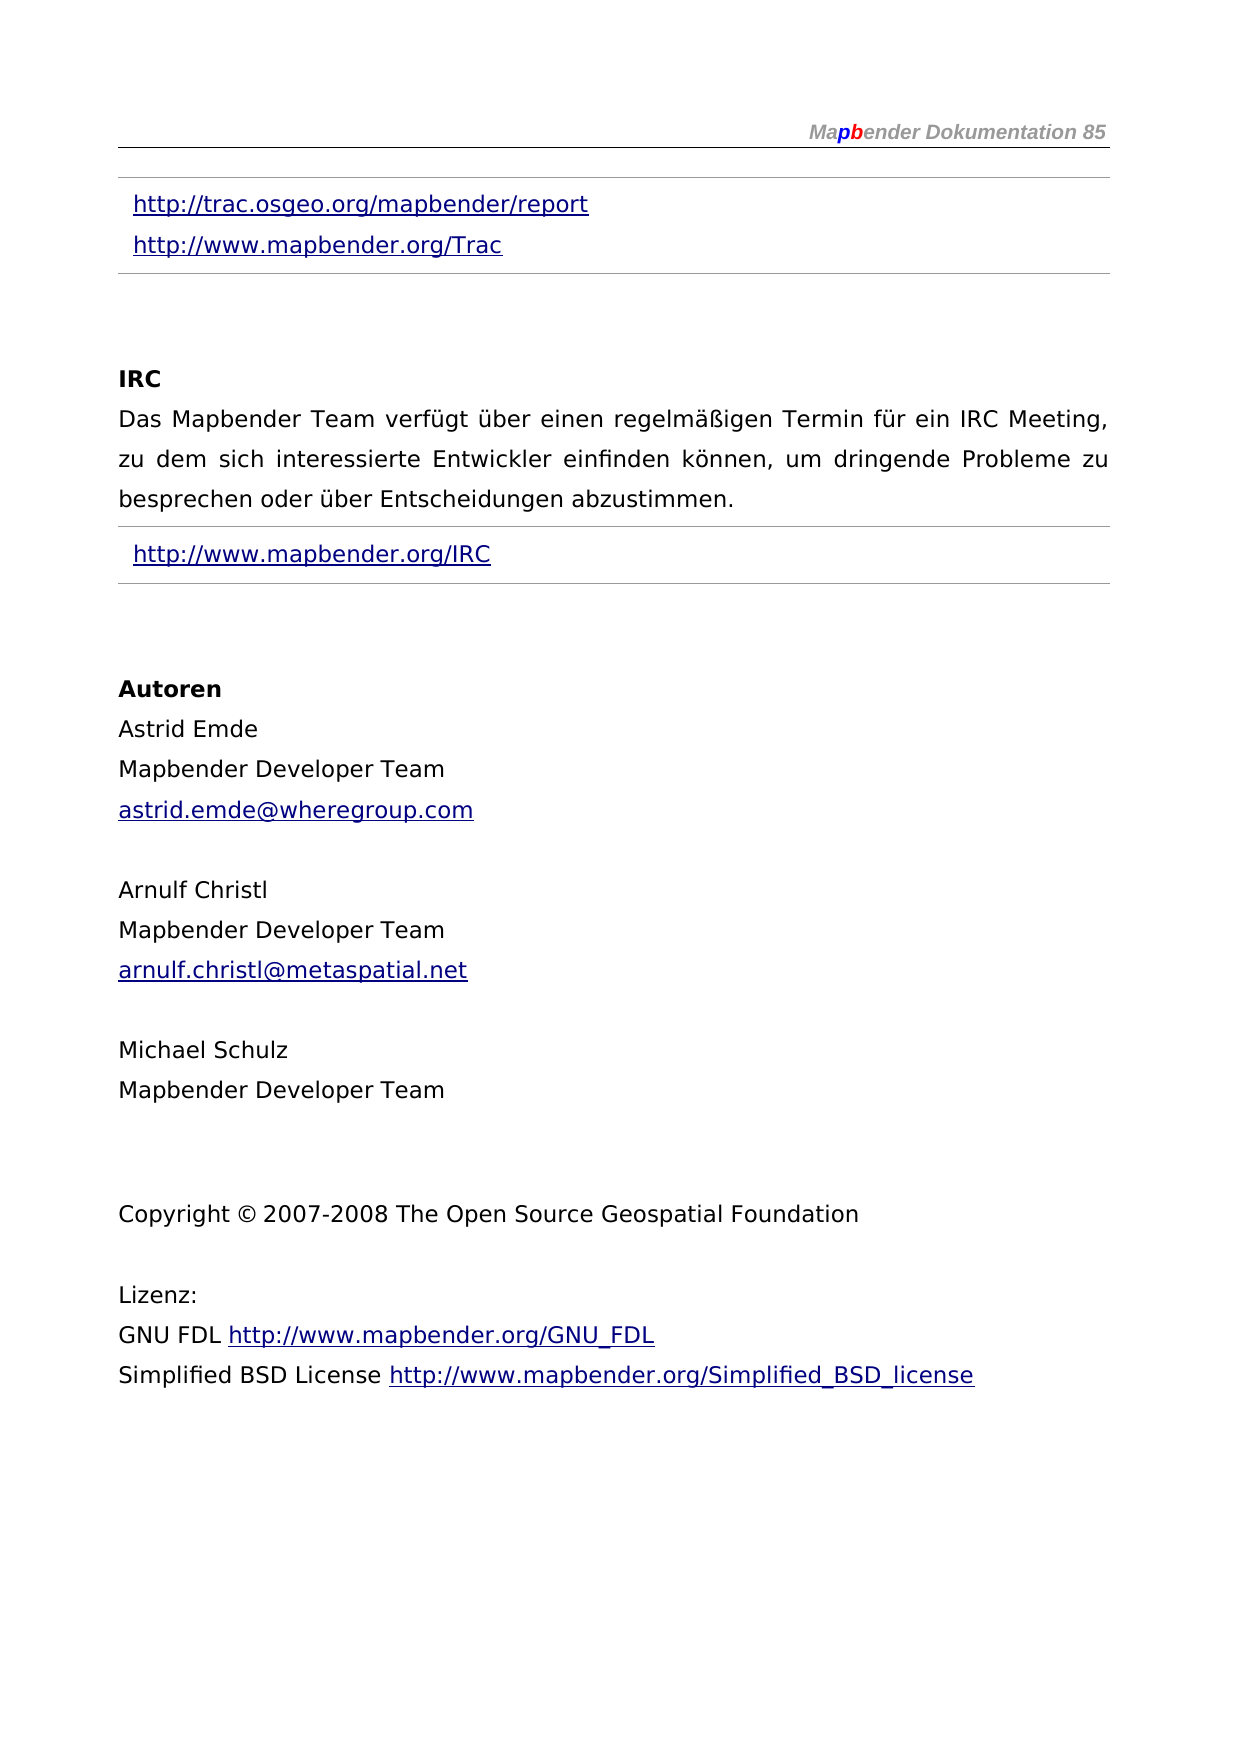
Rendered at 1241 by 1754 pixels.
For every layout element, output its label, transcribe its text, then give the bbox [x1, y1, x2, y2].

text astrid.emde@wheregroup.com [118, 797, 1110, 823]
text Lizenz: [118, 1282, 1110, 1309]
text Arnulf Christl [118, 877, 1110, 904]
text Das Mapbender Team verfügt über einen regelmäßigen Termin für ein IRC Meeting, zu dem sich interessierte Entwickler einfinden können, um dringende Probleme zu besprechen oder über Entscheidungen abzustimmen. [118, 406, 1110, 513]
text Mapbender Developer Team [118, 757, 1110, 783]
text Copyright © 2007-2008 The Open Source Geospatial Foundation [118, 1198, 1110, 1229]
text GNU FDL http://www.mapbender.org/GNU_FDL [118, 1323, 1110, 1349]
text Mapbender Developer Team [118, 917, 1110, 944]
text arnulf.christl@metaspatial.net [118, 957, 1110, 984]
list http://trac.osgeo.org/mapbender/report [118, 178, 1110, 217]
text Michael Schulz [118, 1037, 1110, 1064]
list http://www.mapbender.org/IRC [118, 527, 1110, 583]
subtitle IRC [118, 366, 1110, 393]
text Mapbender Developer Team [118, 1077, 1110, 1104]
subtitle Autoren [118, 676, 1110, 703]
text Astrid Emde [118, 717, 1110, 743]
list http://www.mapbender.org/Trac [118, 217, 1110, 273]
text Simplified BSD License http://www.mapbender.org/Simplified_BSD_license [118, 1363, 1110, 1389]
